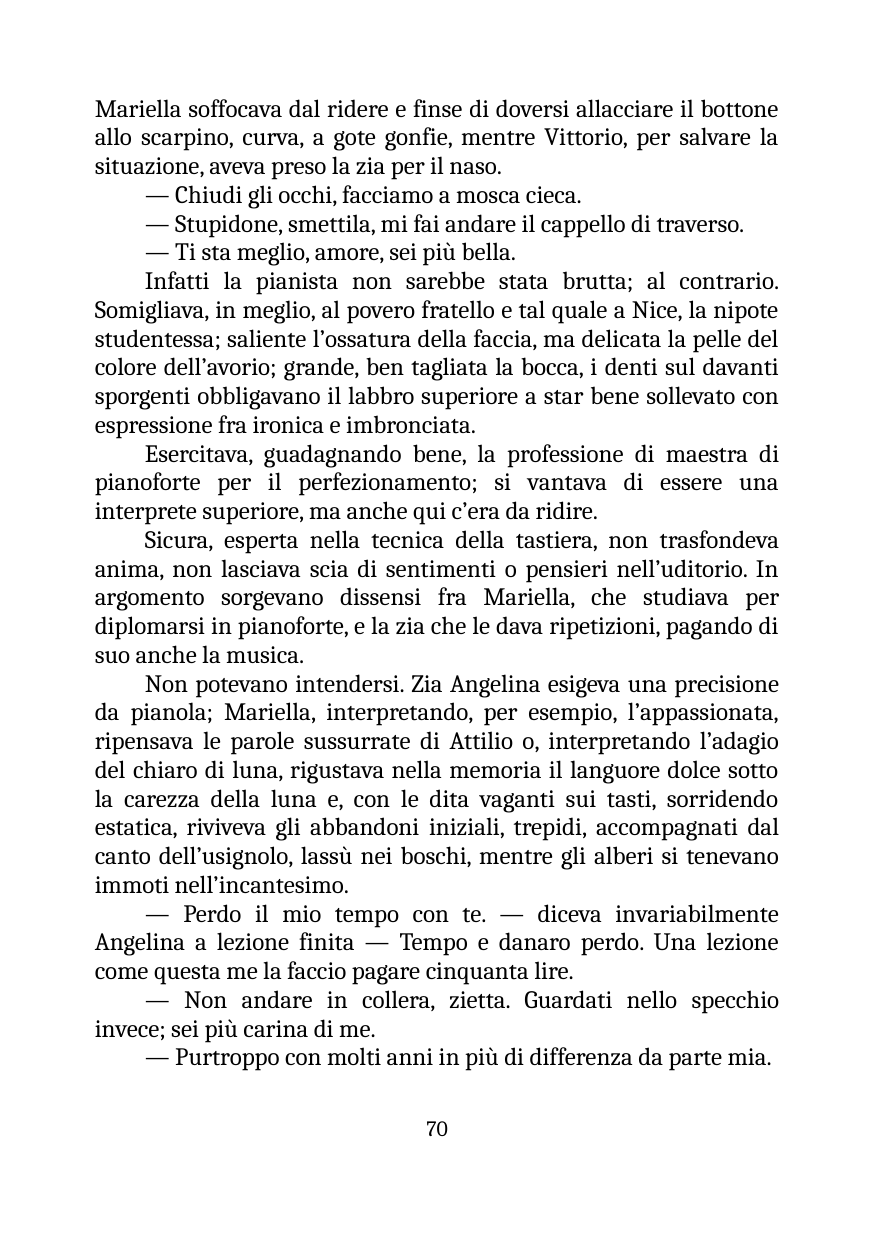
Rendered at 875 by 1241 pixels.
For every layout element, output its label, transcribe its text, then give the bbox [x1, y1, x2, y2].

text Mariella soffocava dal ridere e finse di doversi allacciare il bottone allo scarpino, curva, a gote gonfie, mentre Vittorio, per salvare la situazione, aveva preso la zia per il naso. [94, 94, 779, 181]
text — Purtroppo con molti anni in più di differenza da parte mia. [94, 1043, 779, 1072]
text — Non andare in collera, zietta. Guardati nello specchio invece; sei più carina di me. [94, 986, 779, 1043]
text — Stupidone, smettila, mi fai andare il cappello di traverso. [94, 209, 779, 238]
text — Perdo il mio tempo con te. — diceva invariabilmente Angelina a lezione finita — Tempo e danaro perdo. Una lezione come questa me la faccio pagare cinquanta lire. [94, 899, 779, 986]
text Sicura, esperta nella tecnica della tastiera, non trasfondeva anima, non lasciava scia di sentimenti o pensieri nell’uditorio. In argomento sorgevano dissensi fra Mariella, che studiava per diplomarsi in pianoforte, e la zia che le dava ripetizioni, pagando di suo anche la musica. [94, 526, 779, 669]
text Non potevano intendersi. Zia Angelina esigeva una precisione da pianola; Mariella, interpretando, per esempio, l’appassionata, ripensava le parole sussurrate di Attilio o, interpretando l’adagio del chiaro di luna, rigustava nella memoria il languore dolce sotto la carezza della luna e, con le dita vaganti sui tasti, sorridendo estatica, riviveva gli abbandoni iniziali, trepidi, accompagnati dal canto dell’usignolo, lassù nei boschi, mentre gli alberi si tenevano immoti nell’incantesimo. [94, 669, 779, 899]
text — Ti sta meglio, amore, sei più bella. [94, 238, 779, 267]
text Esercitava, guadagnando bene, la professione di maestra di pianoforte per il perfezionamento; si vantava di essere una interprete superiore, ma anche qui c’era da ridire. [94, 439, 779, 526]
text Infatti la pianista non sarebbe stata brutta; al contrario. Somigliava, in meglio, al povero fratello e tal quale a Nice, la nipote studentessa; saliente l’ossatura della faccia, ma delicata la pelle del colore dell’avorio; grande, ben tagliata la bocca, i denti sul davanti sporgenti obbligavano il labbro superiore a star bene sollevato con espressione fra ironica e imbronciata. [94, 267, 779, 439]
text — Chiudi gli occhi, facciamo a mosca cieca. [94, 181, 779, 209]
